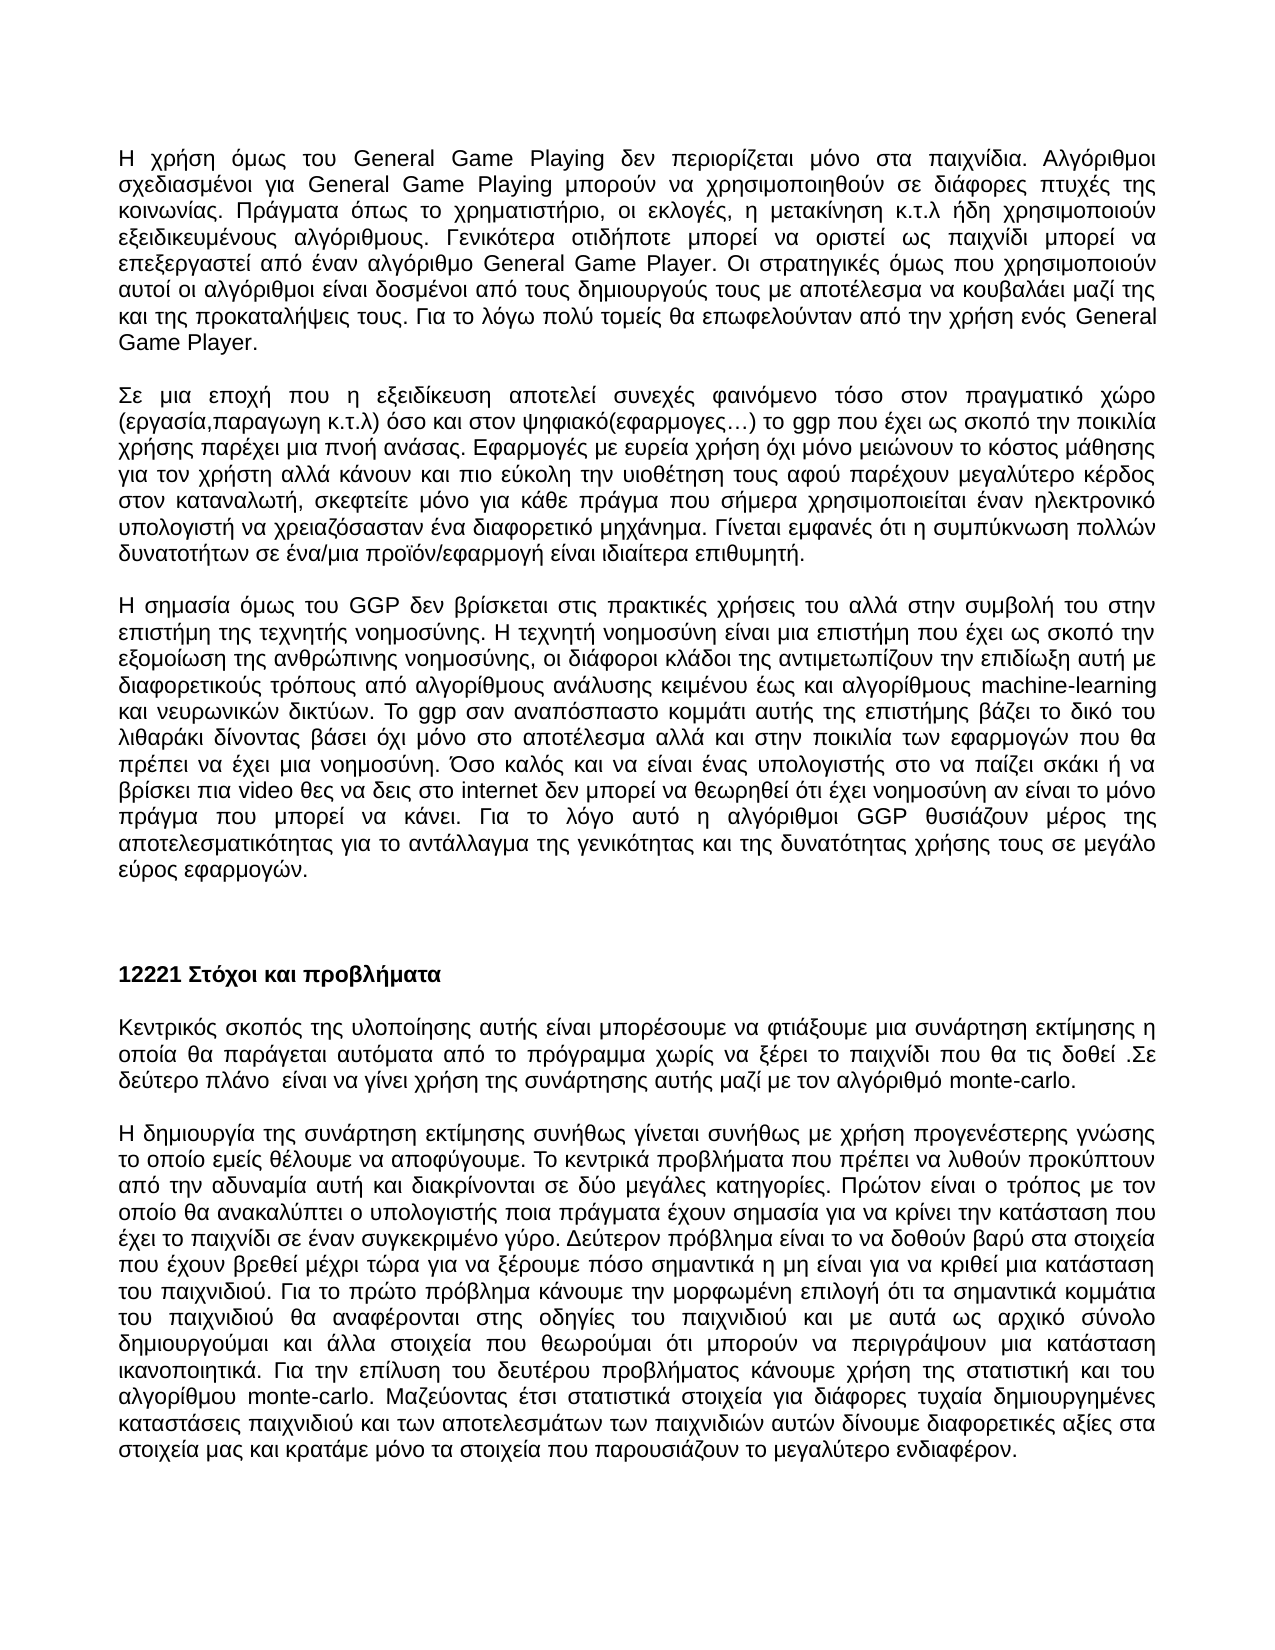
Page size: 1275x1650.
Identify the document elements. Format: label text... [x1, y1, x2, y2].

text Η σημασία όμως του GGP δεν βρίσκεται στις πρακτικές χρήσεις του αλλά στην συμβολή του στην επιστήμη της τεχνητής νοημοσύνης. Η τεχνητή νοημοσύνη είναι μια επιστήμη που έχει ως σκοπό την εξομοίωση της ανθρώπινης νοημοσύνης, οι διάφοροι κλάδοι της αντιμετωπίζουν την επιδίωξη αυτή με διαφορετικούς τρόπους από αλγορίθμους ανάλυσης κειμένου έως και αλγορίθμους machine-learning και νευρωνικών δικτύων. Το ggp σαν αναπόσπαστο κομμάτι αυτής της επιστήμης βάζει το δικό του λιθαράκι δίνοντας βάσει όχι μόνο στο αποτέλεσμα αλλά και στην ποικιλία των εφαρμογών που θα πρέπει να έχει μια νοημοσύνη. Όσο καλός και να είναι ένας υπολογιστής στο να παίζει σκάκι ή να βρίσκει πια video θες να δεις στο internet δεν μπορεί να θεωρηθεί ότι έχει νοημοσύνη αν είναι το μόνο πράγμα που μπορεί να κάνει. Για το λόγο αυτό η αλγόριθμοι GGP θυσιάζουν μέρος της αποτελεσματικότητας για το αντάλλαγμα της γενικότητας και της δυνατότητας χρήσης τους σε μεγάλο εύρος εφαρμογών. [118, 592, 1157, 882]
text Η δημιουργία της συνάρτηση εκτίμησης συνήθως γίνεται συνήθως με χρήση προγενέστερης γνώσης το οποίο εμείς θέλουμε να αποφύγουμε. Το κεντρικά προβλήματα που πρέπει να λυθούν προκύπτουν από την αδυναμία αυτή και διακρίνονται σε δύο μεγάλες κατηγορίες. Πρώτον είναι ο τρόπος με τον οποίο θα ανακαλύπτει ο υπολογιστής ποια πράγματα έχουν σημασία για να κρίνει την κατάσταση που έχει το παιχνίδι σε έναν συγκεκριμένο γύρο. Δεύτερον πρόβλημα είναι το να δοθούν βαρύ στα στοιχεία που έχουν βρεθεί μέχρι τώρα για να ξέρουμε πόσο σημαντικά η μη είναι για να κριθεί μια κατάσταση του παιχνιδιού. Για το πρώτο πρόβλημα κάνουμε την μορφωμένη επιλογή ότι τα σημαντικά κομμάτια του παιχνιδιού θα αναφέρονται στης οδηγίες του παιχνιδιού και με αυτά ως αρχικό σύνολο δημιουργούμαι και άλλα στοιχεία που θεωρούμαι ότι μπορούν να περιγράψουν μια κατάσταση ικανοποιητικά. Για την επίλυση του δευτέρου προβλήματος κάνουμε χρήση της στατιστική και του αλγορίθμου monte-carlo. Μαζεύοντας έτσι στατιστικά στοιχεία για διάφορες τυχαία δημιουργημένες καταστάσεις παιχνιδιού και των αποτελεσμάτων των παιχνιδιών αυτών δίνουμε διαφορετικές αξίες στα στοιχεία μας και κρατάμε μόνο τα στοιχεία που παρουσιάζουν το μεγαλύτερο ενδιαφέρον. [118, 1119, 1157, 1462]
text 12221 Στόχοι και προβλήματα [118, 961, 1157, 988]
text Η χρήση όμως του General Game Playing δεν περιορίζεται μόνο στα παιχνίδια. Αλγόριθμοι σχεδιασμένοι για General Game Playing μπορούν να χρησιμοποιηθούν σε διάφορες πτυχές της κοινωνίας. Πράγματα όπως το χρηματιστήριο, οι εκλογές, η μετακίνηση κ.τ.λ ήδη χρησιμοποιούν εξειδικευμένους αλγόριθμους. Γενικότερα οτιδήποτε μπορεί να οριστεί ως παιχνίδι μπορεί να επεξεργαστεί από έναν αλγόριθμο General Game Player. Οι στρατηγικές όμως που χρησιμοποιούν αυτοί οι αλγόριθμοι είναι δοσμένοι από τους δημιουργούς τους με αποτέλεσμα να κουβαλάει μαζί της και της προκαταλήψεις τους. Για το λόγω πολύ τομείς θα επωφελούνταν από την χρήση ενός General Game Player. [118, 144, 1157, 355]
text Σε μια εποχή που η εξειδίκευση αποτελεί συνεχές φαινόμενο τόσο στον πραγματικό χώρο (εργασία,παραγωγη κ.τ.λ) όσο και στον ψηφιακό(εφαρμογες…) το ggp που έχει ως σκοπό την ποικιλία χρήσης παρέχει μια πνοή ανάσας. Εφαρμογές με ευρεία χρήση όχι μόνο μειώνουν το κόστος μάθησης για τον χρήστη αλλά κάνουν και πιο εύκολη την υιοθέτηση τους αφού παρέχουν μεγαλύτερο κέρδος στον καταναλωτή, σκεφτείτε μόνο για κάθε πράγμα που σήμερα χρησιμοποιείται έναν ηλεκτρονικό υπολογιστή να χρειαζόσασταν ένα διαφορετικό μηχάνημα. Γίνεται εμφανές ότι η συμπύκνωση πολλών δυνατοτήτων σε ένα/μια προϊόν/εφαρμογή είναι ιδιαίτερα επιθυμητή. [118, 382, 1157, 566]
text Κεντρικός σκοπός της υλοποίησης αυτής είναι μπορέσουμε να φτιάξουμε μια συνάρτηση εκτίμησης η οποία θα παράγεται αυτόματα από το πρόγραμμα χωρίς να ξέρει το παιχνίδι που θα τις δοθεί .Σε δεύτερο πλάνο είναι να γίνει χρήση της συνάρτησης αυτής μαζί με τον αλγόριθμό monte-carlο. [118, 1014, 1157, 1093]
